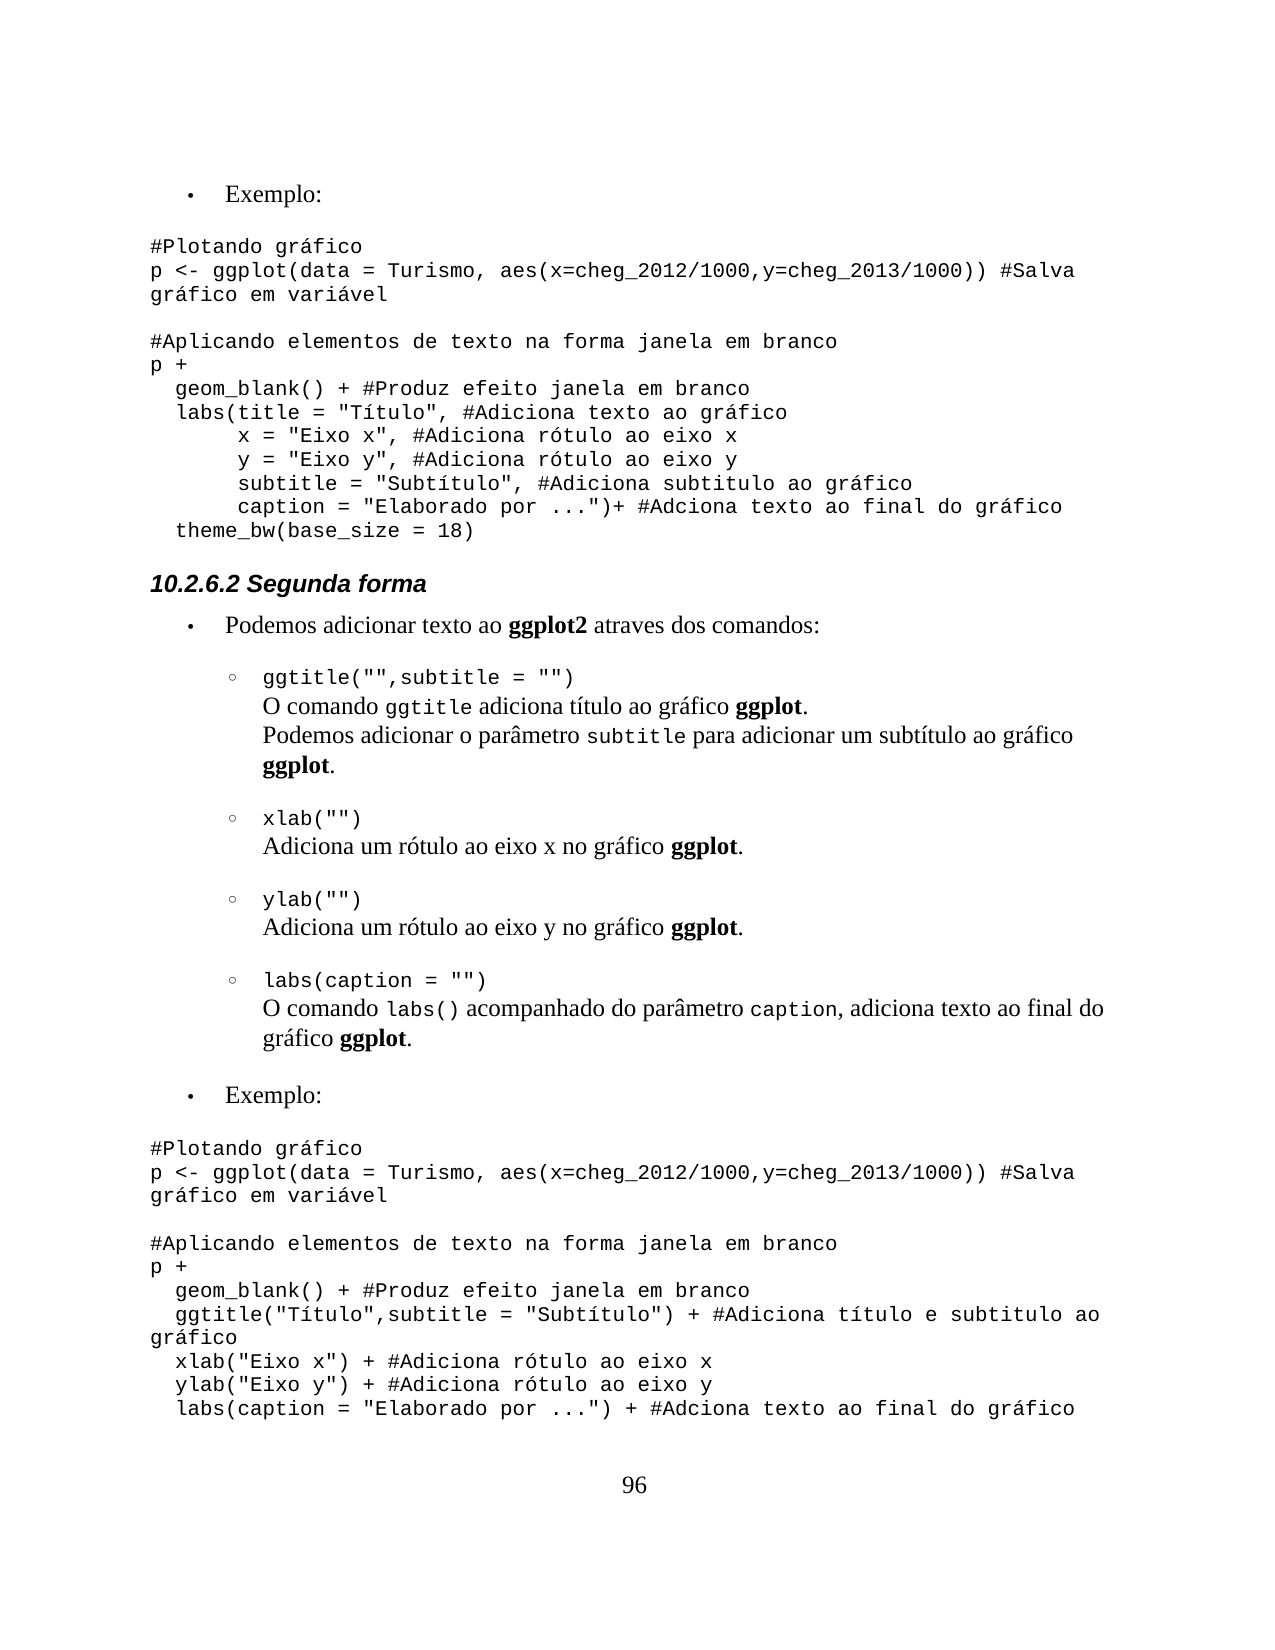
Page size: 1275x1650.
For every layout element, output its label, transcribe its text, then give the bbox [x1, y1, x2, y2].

text caption = "Elaborado por ...")+ #Adciona texto ao final do gráfico [150, 496, 1125, 520]
list xlab("") Adiciona um rótulo ao eixo x no gráfico ggplot. [225, 807, 1125, 889]
text y = "Eixo y", #Adiciona rótulo ao eixo y [150, 449, 1125, 473]
text labs(title = "Título", #Adiciona texto ao gráfico [150, 402, 1125, 425]
text ggtitle("Título",subtitle = "Subtítulo") + #Adiciona título e subtitulo ao gráfico [150, 1303, 1125, 1351]
text labs(caption = "Elaborado por ...") + #Adciona texto ao final do gráfico [150, 1398, 1125, 1422]
list labs(caption = "") O comando labs() acompanhado do parâmetro caption, adiciona texto ao final do gráfico ggplot. [225, 970, 1125, 1081]
text #Aplicando elementos de texto na forma janela em branco [150, 1233, 1125, 1256]
text ylab("Eixo y") + #Adiciona rótulo ao eixo y [150, 1374, 1125, 1398]
text #Aplicando elementos de texto na forma janela em branco [150, 331, 1125, 354]
text xlab("Eixo x") + #Adiciona rótulo ao eixo x [150, 1351, 1125, 1374]
list ggtitle("",subtitle = "") O comando ggtitle adiciona título ao gráfico ggplot. Podemos adicionar o parâmetro subtitle para adicionar um subtítulo ao gráfico ggplot. [225, 667, 1125, 807]
text x = "Eixo x", #Adiciona rótulo ao eixo x [150, 425, 1125, 449]
text p + [150, 1256, 1125, 1280]
text subtitle = "Subtítulo", #Adiciona subtitulo ao gráfico [150, 473, 1125, 496]
list Podemos adicionar texto ao ggplot2 atraves dos comandos: [187, 610, 1125, 667]
list Exemplo: [187, 1081, 1125, 1138]
text p <- ggplot(data = Turismo, aes(x=cheg_2012/1000,y=cheg_2013/1000)) #Salva gráfico em variável [150, 1162, 1125, 1209]
text geom_blank() + #Produz efeito janela em branco [150, 378, 1125, 402]
text geom_blank() + #Produz efeito janela em branco [150, 1280, 1125, 1303]
list Exemplo: [187, 179, 1125, 236]
text p + [150, 354, 1125, 378]
list [225, 150, 1125, 179]
text #Plotando gráfico [150, 1138, 1125, 1162]
text theme_bw(base_size = 18) [150, 520, 1125, 544]
subtitle 10.2.6.2 Segunda forma [150, 569, 1125, 597]
text p <- ggplot(data = Turismo, aes(x=cheg_2012/1000,y=cheg_2013/1000)) #Salva gráfico em variável [150, 260, 1125, 307]
text #Plotando gráfico [150, 236, 1125, 260]
list ylab("") Adiciona um rótulo ao eixo y no gráfico ggplot. [225, 889, 1125, 970]
